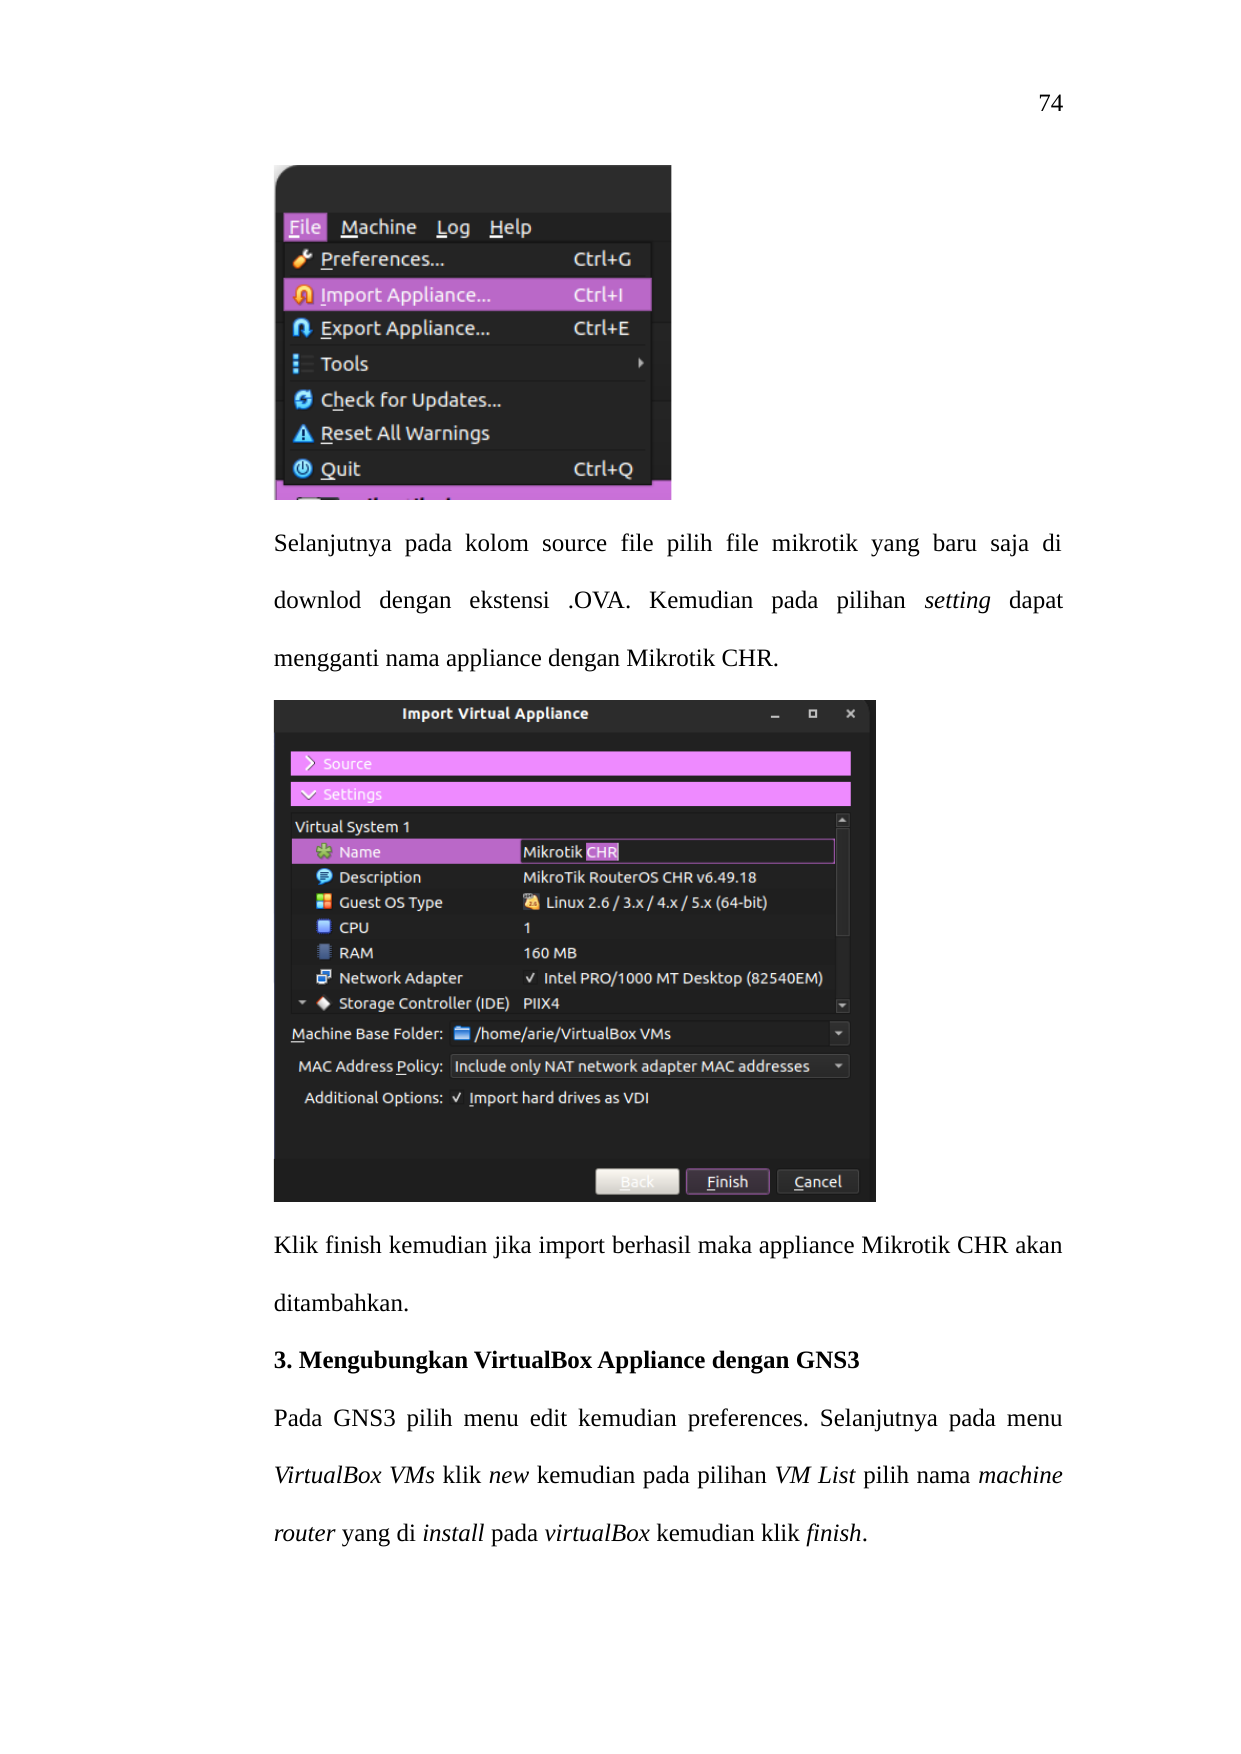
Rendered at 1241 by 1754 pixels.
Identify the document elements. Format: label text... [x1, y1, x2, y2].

list Selanjutnya pada kolom source file pilih file mikrotik yang baru saja di downlod dengan ekstensi .OVA. Kemudian pada pilihan setting dapat mengganti nama appliance dengan Mikrotik CHR. [236, 528, 1063, 672]
picture [273, 165, 672, 500]
picture [273, 700, 876, 1202]
list Pada GNS3 pilih menu edit kemudian preferences. Selanjutnya pada menu VirtualBox VMs klik new kemudian pada pilihan VM List pilih nama machine router yang di install pada virtualBox kemudian klik finish. [236, 1403, 1063, 1547]
list 3. Mengubungkan VirtualBox Appliance dengan GNS3 [236, 1346, 1063, 1374]
list Klik finish kemudian jika import berhasil maka appliance Mikrotik CHR akan ditambahkan. [236, 1231, 1063, 1317]
